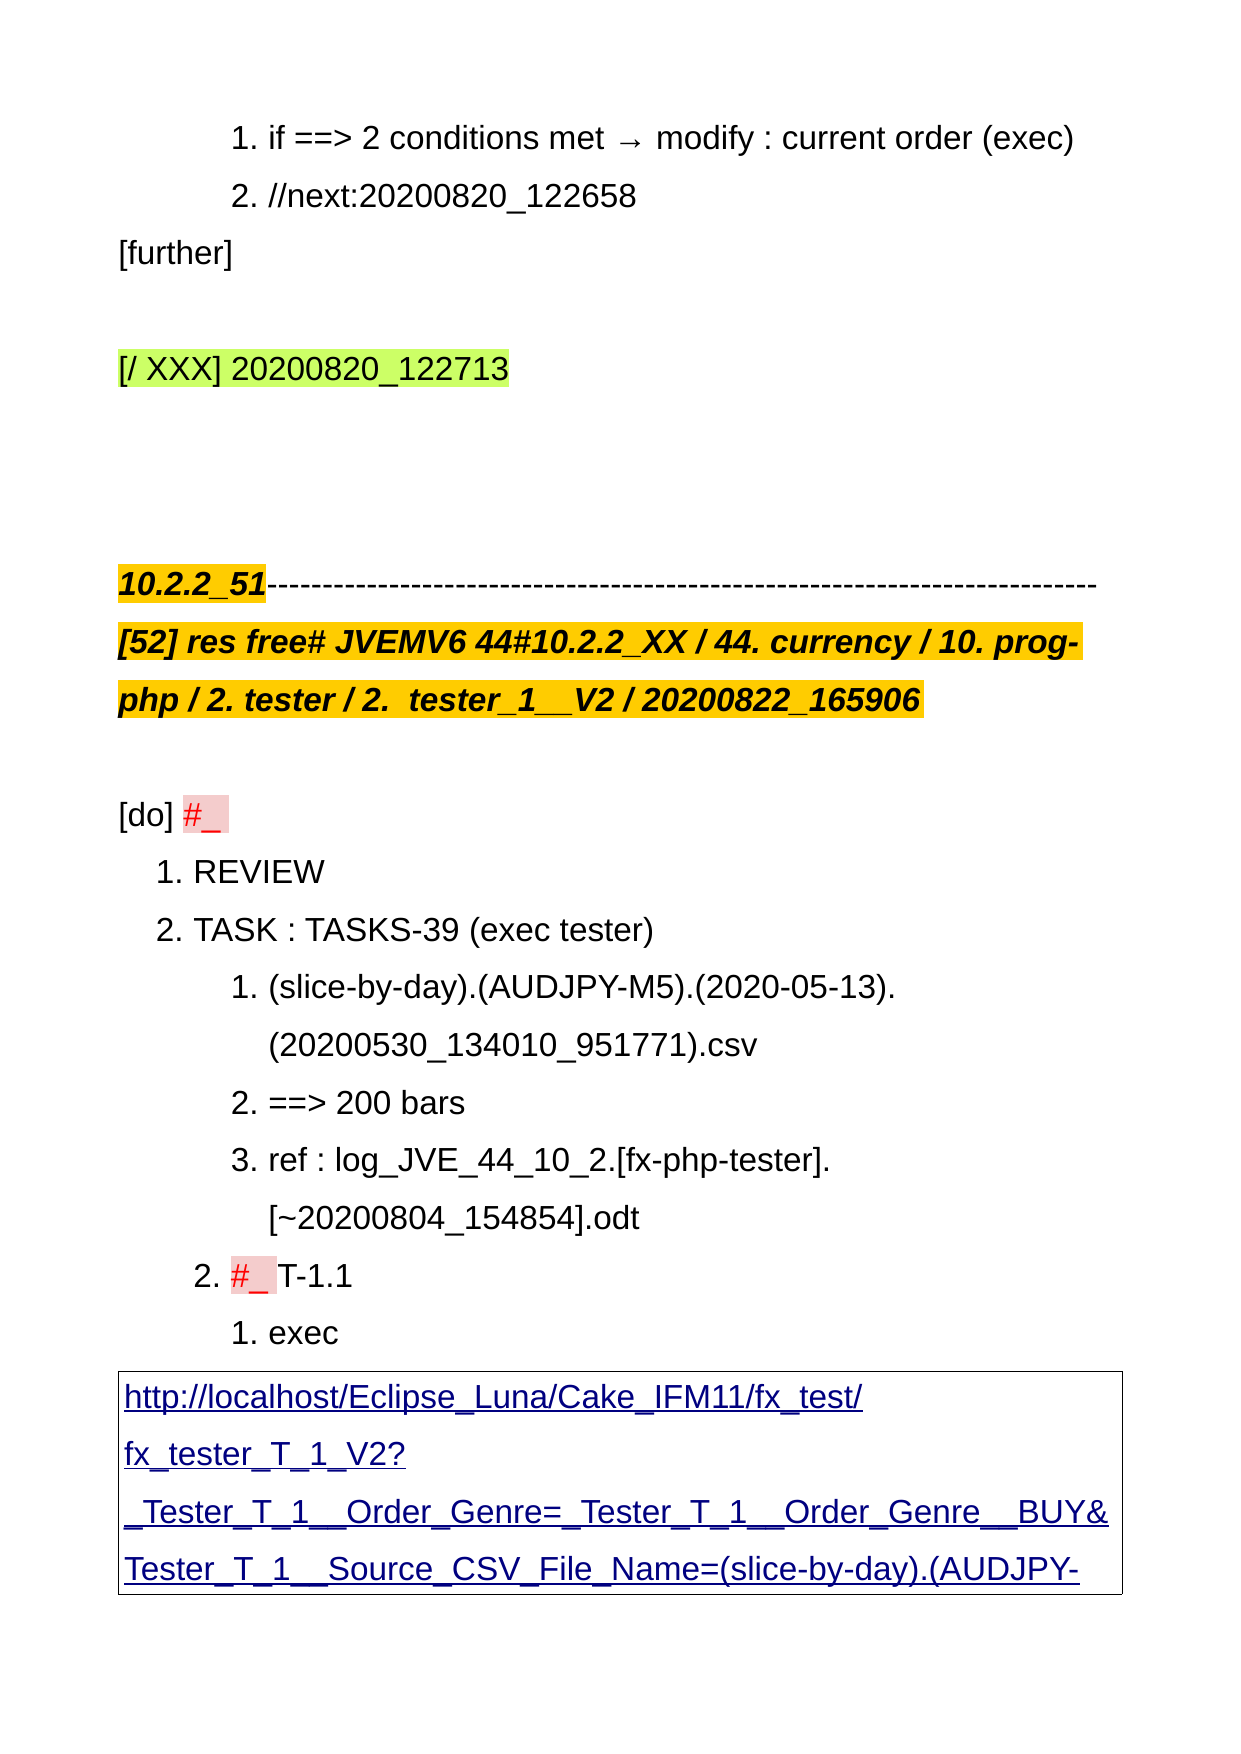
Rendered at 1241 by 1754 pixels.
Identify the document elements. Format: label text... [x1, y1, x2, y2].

list (slice-by-day).(AUDJPY-M5).(2020-05-13).(20200530_134010_951771).csv [231, 968, 1122, 1064]
list //next:20200820_122658 [231, 176, 1122, 214]
text [52] res free# JVEMV6 44#10.2.2_XX / 44. currency / 10. prog-php / 2. tester / 2. tester_1__V2 / 20200822_165906 [118, 622, 1122, 718]
list if ==> 2 conditions met → modify : current order (exec) [231, 118, 1122, 157]
text 10.2.2_51--------------------------------------------------------------------------- [118, 564, 1122, 603]
text [do] #_ [118, 795, 1122, 833]
list REVIEW [156, 852, 1122, 891]
text [further] [118, 233, 1122, 272]
text [/ XXX] 20200820_122713 [118, 291, 1122, 387]
list ==> 200 bars [231, 1083, 1122, 1121]
list #_ T-1.1 [193, 1256, 1122, 1294]
list TASK : TASKS-39 (exec tester) [156, 910, 1122, 948]
list exec [231, 1313, 1122, 1352]
list ref : log_JVE_44_10_2.[fx-php-tester].[~20200804_154854].odt [231, 1140, 1122, 1236]
table_header http://localhost/Eclipse_Luna/Cake_IFM11/fx_test/fx_tester_T_1_V2?_Tester_T_1__Order_Genre=_Tester_T_1__Order_Genre__BUY&Tester_T_1__Source_CSV_File_Name=(slice-by-day).(AUDJPY- [119, 1372, 1122, 1594]
